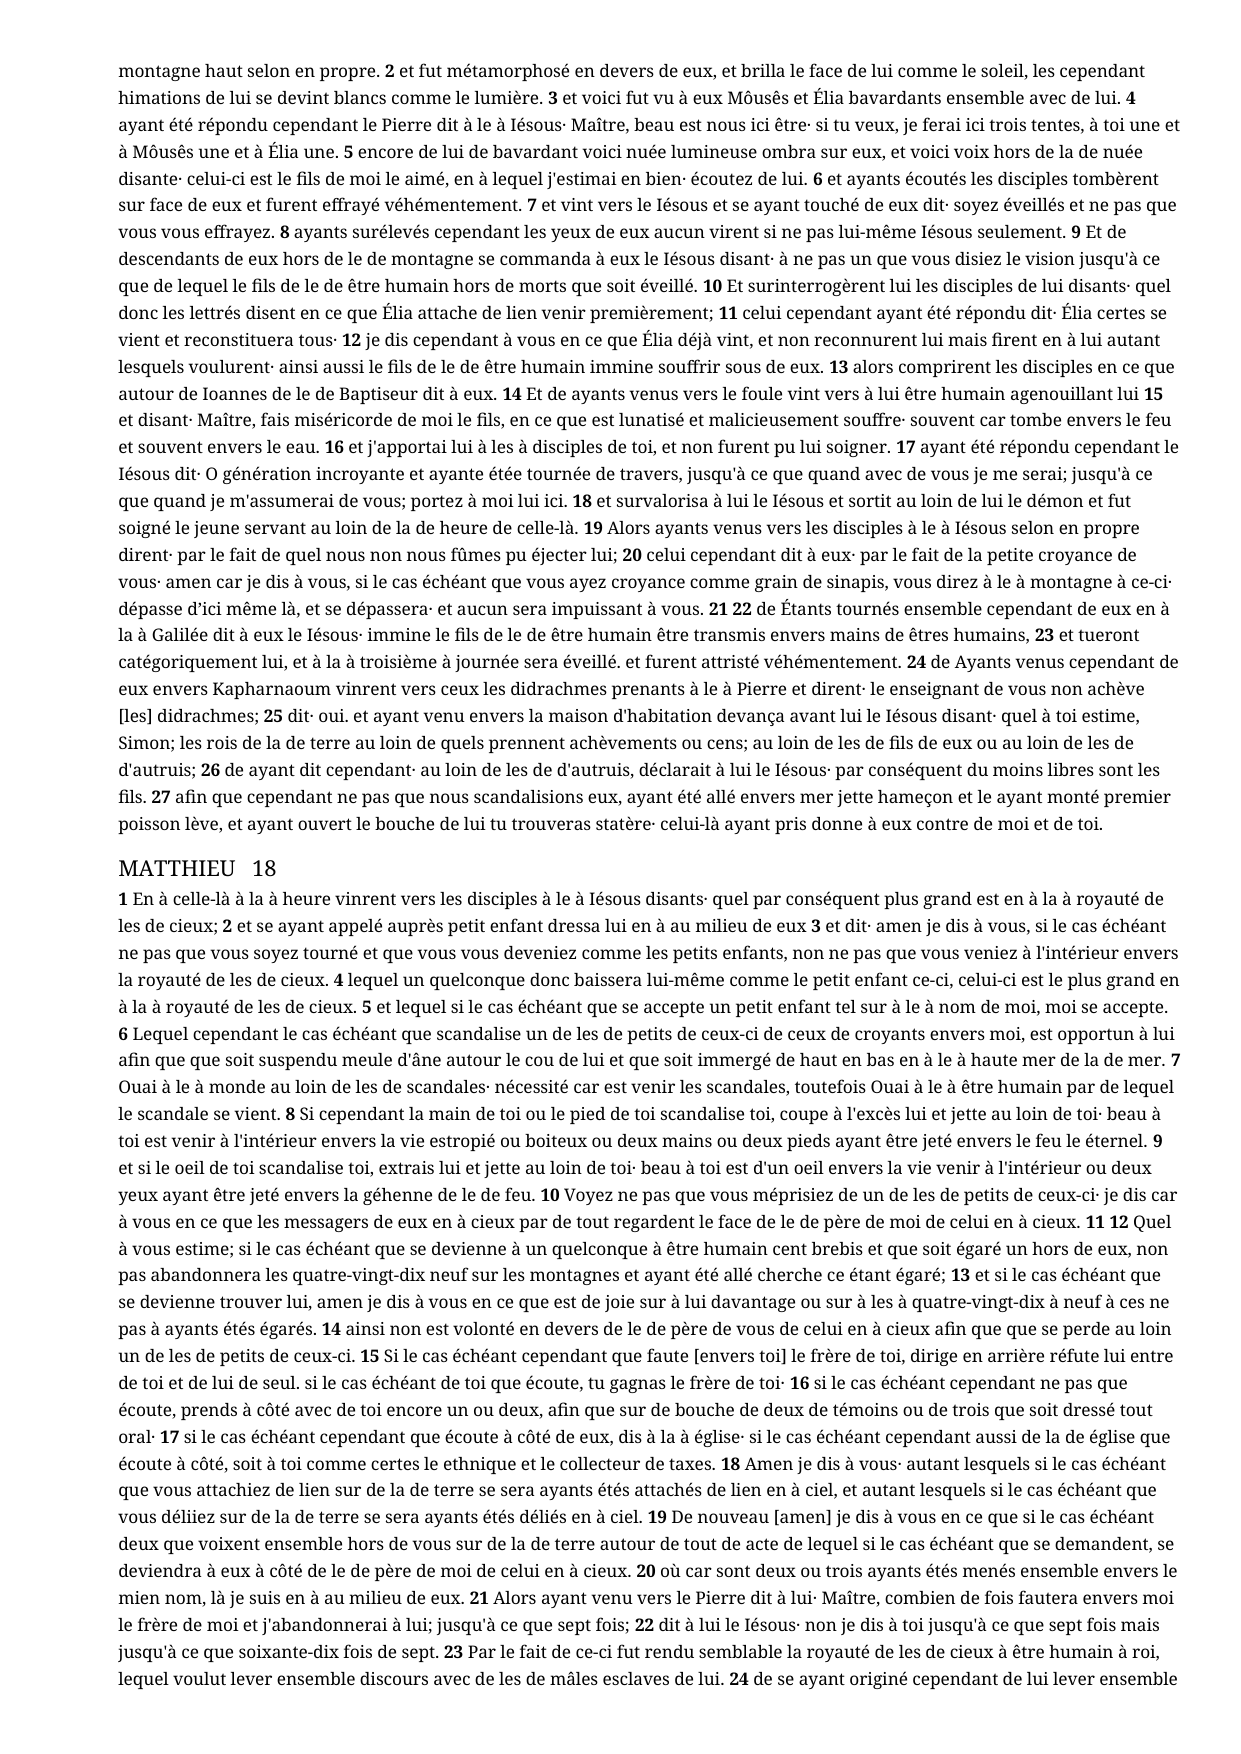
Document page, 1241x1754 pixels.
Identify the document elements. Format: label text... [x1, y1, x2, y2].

text montagne haut selon en propre. 2 et fut métamorphosé en devers de eux, et brilla le face de lui comme le soleil, les cependant himations de lui se devint blancs comme le lumière. 3 et voici fut vu à eux Môusês et Élia bavardants ensemble avec de lui. 4 ayant été répondu cependant le Pierre dit à le à Iésous· Maître, beau est nous ici être· si tu veux, je ferai ici trois tentes, à toi une et à Môusês une et à Élia une. 5 encore de lui de bavardant voici nuée lumineuse ombra sur eux, et voici voix hors de la de nuée disante· celui-ci est le fils de moi le aimé, en à lequel j'estimai en bien· écoutez de lui. 6 et ayants écoutés les disciples tombèrent sur face de eux et furent effrayé véhémentement. 7 et vint vers le Iésous et se ayant touché de eux dit· soyez éveillés et ne pas que vous vous effrayez. 8 ayants surélevés cependant les yeux de eux aucun virent si ne pas lui-même Iésous seulement. 9 Et de descendants de eux hors de le de montagne se commanda à eux le Iésous disant· à ne pas un que vous disiez le vision jusqu'à ce que de lequel le fils de le de être humain hors de morts que soit éveillé. 10 Et surinterrogèrent lui les disciples de lui disants· quel donc les lettrés disent en ce que Élia attache de lien venir premièrement; 11 celui cependant ayant été répondu dit· Élia certes se vient et reconstituera tous· 12 je dis cependant à vous en ce que Élia déjà vint, et non reconnurent lui mais firent en à lui autant lesquels voulurent· ainsi aussi le fils de le de être humain immine souffrir sous de eux. 13 alors comprirent les disciples en ce que autour de Ioannes de le de Baptiseur dit à eux. 14 Et de ayants venus vers le foule vint vers à lui être humain agenouillant lui 15 et disant· Maître, fais miséricorde de moi le fils, en ce que est lunatisé et malicieusement souffre· souvent car tombe envers le feu et souvent envers le eau. 16 et j'apportai lui à les à disciples de toi, et non furent pu lui soigner. 17 ayant été répondu cependant le Iésous dit· O génération incroyante et ayante étée tournée de travers, jusqu'à ce que quand avec de vous je me serai; jusqu'à ce que quand je m'assumerai de vous; portez à moi lui ici. 18 et survalorisa à lui le Iésous et sortit au loin de lui le démon et fut soigné le jeune servant au loin de la de heure de celle-là. 19 Alors ayants venus vers les disciples à le à Iésous selon en propre dirent· par le fait de quel nous non nous fûmes pu éjecter lui; 20 celui cependant dit à eux· par le fait de la petite croyance de vous· amen car je dis à vous, si le cas échéant que vous ayez croyance comme grain de sinapis, vous direz à le à montagne à ce-ci· dépasse d’ici même là, et se dépassera· et aucun sera impuissant à vous. 21 22 de Étants tournés ensemble cependant de eux en à la à Galilée dit à eux le Iésous· immine le fils de le de être humain être transmis envers mains de êtres humains, 23 et tueront catégoriquement lui, et à la à troisième à journée sera éveillé. et furent attristé véhémentement. 24 de Ayants venus cependant de eux envers Kapharnaoum vinrent vers ceux les didrachmes prenants à le à Pierre et dirent· le enseignant de vous non achève [les] didrachmes; 25 dit· oui. et ayant venu envers la maison d'habitation devança avant lui le Iésous disant· quel à toi estime, Simon; les rois de la de terre au loin de quels prennent achèvements ou cens; au loin de les de fils de eux ou au loin de les de d'autruis; 26 de ayant dit cependant· au loin de les de d'autruis, déclarait à lui le Iésous· par conséquent du moins libres sont les fils. 27 afin que cependant ne pas que nous scandalisions eux, ayant été allé envers mer jette hameçon et le ayant monté premier poisson lève, et ayant ouvert le bouche de lui tu trouveras statère· celui-là ayant pris donne à eux contre de moi et de toi. [118, 59, 1181, 835]
text 1 En à celle-là à la à heure vinrent vers les disciples à le à Iésous disants· quel par conséquent plus grand est en à la à royauté de les de cieux; 2 et se ayant appelé auprès petit enfant dressa lui en à au milieu de eux 3 et dit· amen je dis à vous, si le cas échéant ne pas que vous soyez tourné et que vous vous deveniez comme les petits enfants, non ne pas que vous veniez à l'intérieur envers la royauté de les de cieux. 4 lequel un quelconque donc baissera lui-même comme le petit enfant ce-ci, celui-ci est le plus grand en à la à royauté de les de cieux. 5 et lequel si le cas échéant que se accepte un petit enfant tel sur à le à nom de moi, moi se accepte. 6 Lequel cependant le cas échéant que scandalise un de les de petits de ceux-ci de ceux de croyants envers moi, est opportun à lui afin que que soit suspendu meule d'âne autour le cou de lui et que soit immergé de haut en bas en à le à haute mer de la de mer. 7 Ouai à le à monde au loin de les de scandales· nécessité car est venir les scandales, toutefois Ouai à le à être humain par de lequel le scandale se vient. 8 Si cependant la main de toi ou le pied de toi scandalise toi, coupe à l'excès lui et jette au loin de toi· beau à toi est venir à l'intérieur envers la vie estropié ou boiteux ou deux mains ou deux pieds ayant être jeté envers le feu le éternel. 9 et si le oeil de toi scandalise toi, extrais lui et jette au loin de toi· beau à toi est d'un oeil envers la vie venir à l'intérieur ou deux yeux ayant être jeté envers la géhenne de le de feu. 10 Voyez ne pas que vous méprisiez de un de les de petits de ceux-ci· je dis car à vous en ce que les messagers de eux en à cieux par de tout regardent le face de le de père de moi de celui en à cieux. 11 12 Quel à vous estime; si le cas échéant que se devienne à un quelconque à être humain cent brebis et que soit égaré un hors de eux, non pas abandonnera les quatre-vingt-dix neuf sur les montagnes et ayant été allé cherche ce étant égaré; 13 et si le cas échéant que se devienne trouver lui, amen je dis à vous en ce que est de joie sur à lui davantage ou sur à les à quatre-vingt-dix à neuf à ces ne pas à ayants étés égarés. 14 ainsi non est volonté en devers de le de père de vous de celui en à cieux afin que que se perde au loin un de les de petits de ceux-ci. 15 Si le cas échéant cependant que faute [envers toi] le frère de toi, dirige en arrière réfute lui entre de toi et de lui de seul. si le cas échéant de toi que écoute, tu gagnas le frère de toi· 16 si le cas échéant cependant ne pas que écoute, prends à côté avec de toi encore un ou deux, afin que sur de bouche de deux de témoins ou de trois que soit dressé tout oral· 17 si le cas échéant cependant que écoute à côté de eux, dis à la à église· si le cas échéant cependant aussi de la de église que écoute à côté, soit à toi comme certes le ethnique et le collecteur de taxes. 18 Amen je dis à vous· autant lesquels si le cas échéant que vous attachiez de lien sur de la de terre se sera ayants étés attachés de lien en à ciel, et autant lesquels si le cas échéant que vous déliiez sur de la de terre se sera ayants étés déliés en à ciel. 19 De nouveau [amen] je dis à vous en ce que si le cas échéant deux que voixent ensemble hors de vous sur de la de terre autour de tout de acte de lequel si le cas échéant que se demandent, se deviendra à eux à côté de le de père de moi de celui en à cieux. 20 où car sont deux ou trois ayants étés menés ensemble envers le mien nom, là je suis en à au milieu de eux. 21 Alors ayant venu vers le Pierre dit à lui· Maître, combien de fois fautera envers moi le frère de moi et j'abandonnerai à lui; jusqu'à ce que sept fois; 22 dit à lui le Iésous· non je dis à toi jusqu'à ce que sept fois mais jusqu'à ce que soixante-dix fois de sept. 23 Par le fait de ce-ci fut rendu semblable la royauté de les de cieux à être humain à roi, lequel voulut lever ensemble discours avec de les de mâles esclaves de lui. 24 de se ayant originé cependant de lui lever ensemble [118, 887, 1181, 1690]
text MATTHIEU 18 [118, 853, 1181, 883]
